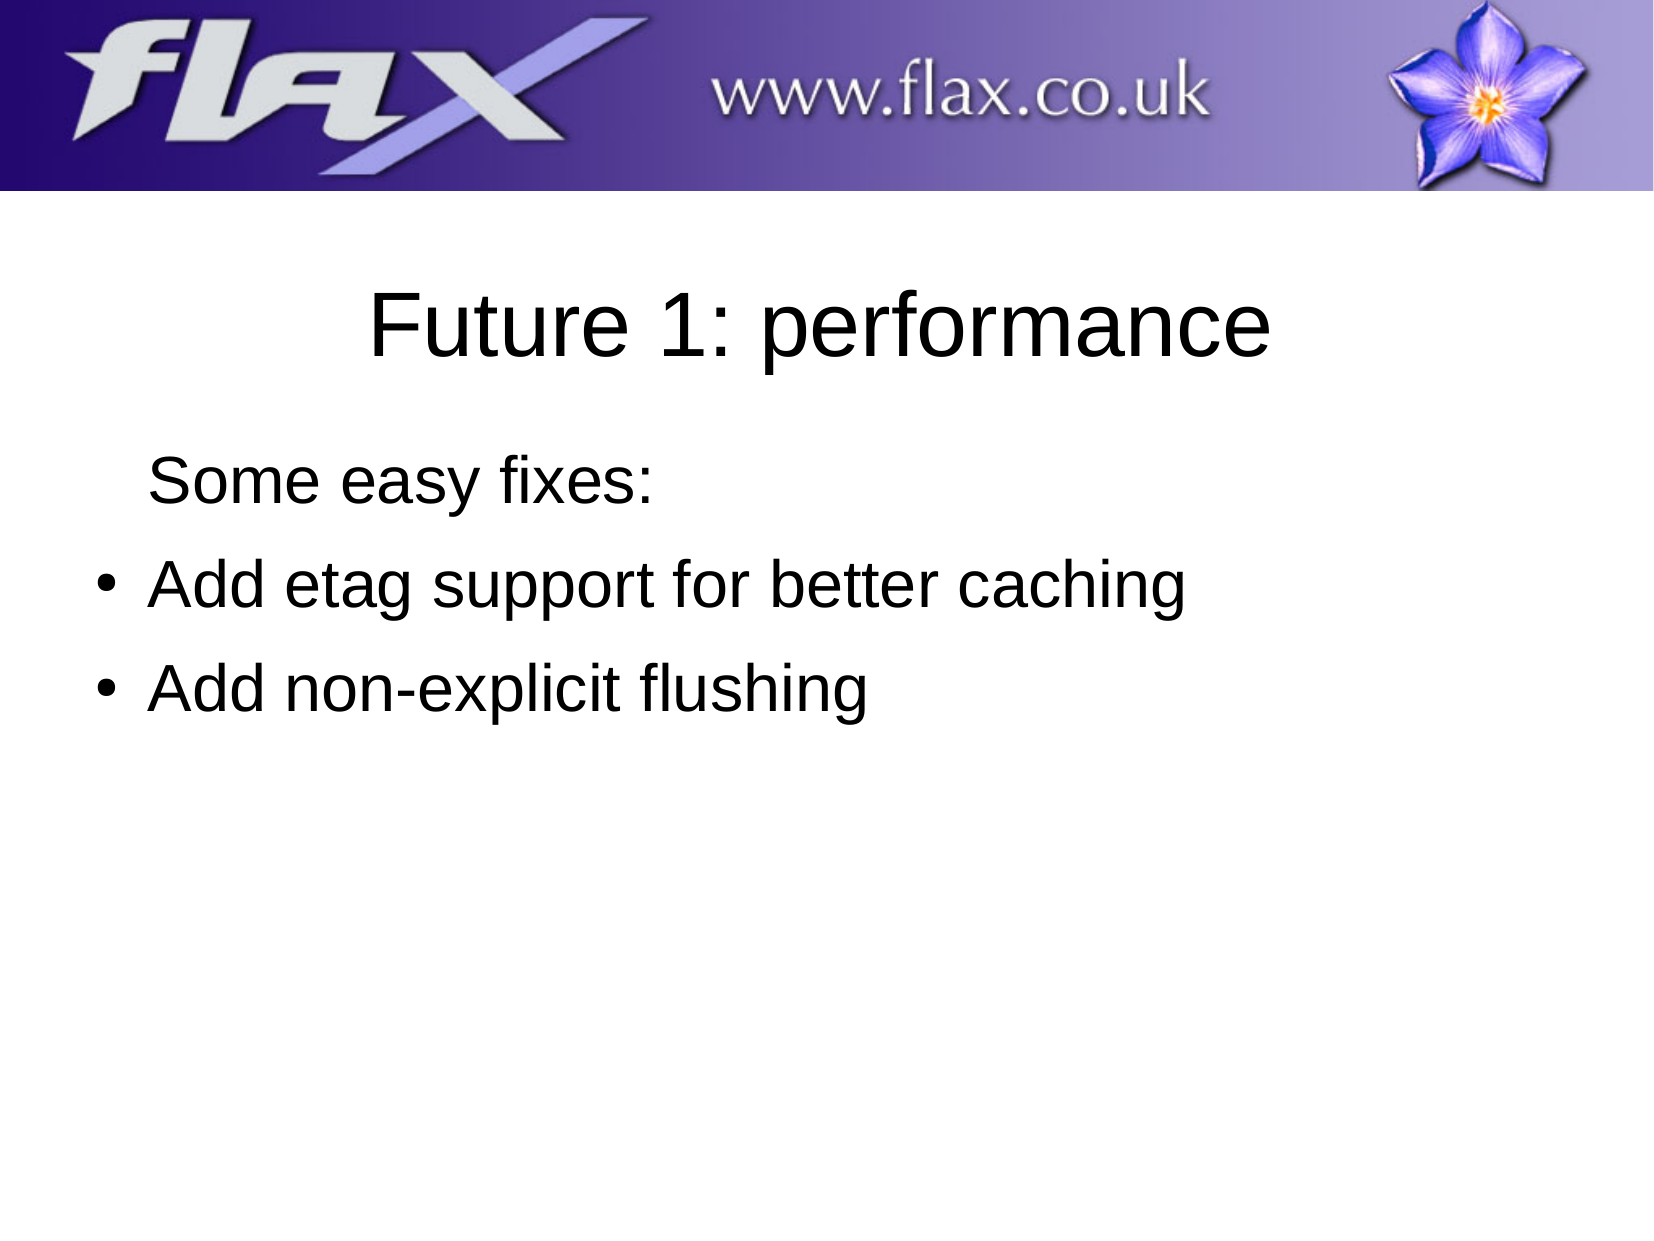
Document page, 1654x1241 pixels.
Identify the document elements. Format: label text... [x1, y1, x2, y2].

picture [0, 0, 1654, 191]
title Future 1: performance [76, 236, 1565, 414]
list Some easy fixes: Add etag support for better caching Add non-explicit flushing [76, 442, 1565, 1094]
